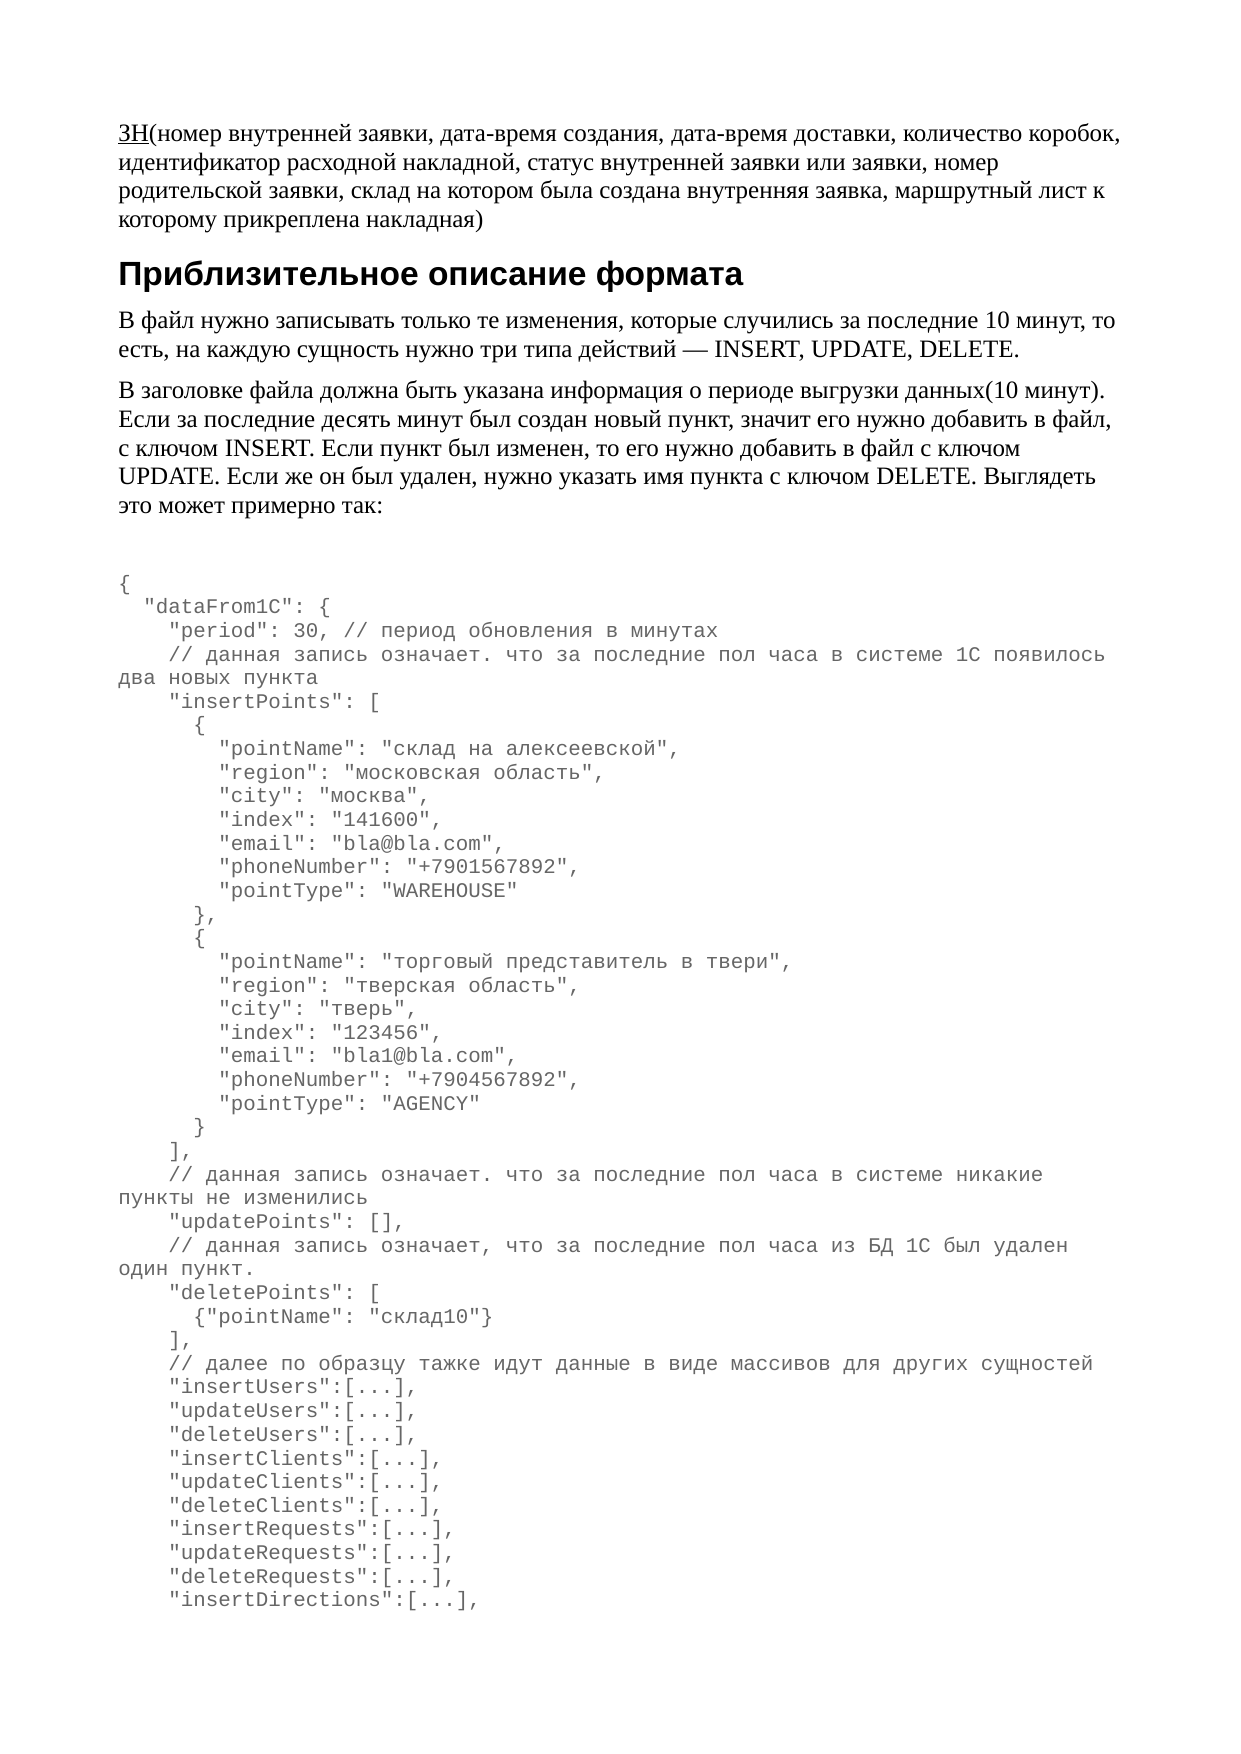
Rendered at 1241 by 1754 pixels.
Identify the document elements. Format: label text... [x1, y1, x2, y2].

text "dataFrom1C": { [118, 596, 1122, 620]
text "region": "московская область", [118, 762, 1122, 785]
text // данная запись означает. что за последние пол часа в системе никакие пункты не изменились [118, 1164, 1122, 1211]
text "phoneNumber": "+7904567892", [118, 1069, 1122, 1093]
text В заголовке файла должна быть указана информация о периоде выгрузки данных(10 минут). Если за последние десять минут был создан новый пункт, значит его нужно добавить в файл, с ключом INSERT. Если пункт был изменен, то его нужно добавить в файл с ключом UPDATE. Если же он был удален, нужно указать имя пункта с ключом DELETE. Выглядеть это может примерно так: [118, 375, 1122, 519]
text "pointType": "AGENCY" [118, 1093, 1122, 1116]
text "updateUsers":[...], [118, 1400, 1122, 1424]
text // данная запись означает. что за последние пол часа в системе 1С появилось два новых пункта [118, 643, 1122, 691]
text "pointName": "торговый представитель в твери", [118, 951, 1122, 974]
text "period": 30, // период обновления в минутах [118, 620, 1122, 643]
text "city": "москва", [118, 785, 1122, 809]
text }, [118, 904, 1122, 927]
text {"pointName": "склад10"} [118, 1306, 1122, 1329]
text { [118, 927, 1122, 951]
text "insertUsers":[...], [118, 1377, 1122, 1400]
text В файл нужно записывать только те изменения, которые случились за последние 10 минут, то есть, на каждую сущность нужно три типа действий — INSERT, UPDATE, DELETE. [118, 305, 1122, 363]
text "insertPoints": [ [118, 691, 1122, 714]
text "updateRequests":[...], [118, 1542, 1122, 1566]
text ЗН(номер внутренней заявки, дата-время создания, дата-время доставки, количество коробок, идентификатор расходной накладной, статус внутренней заявки или заявки, номер родительской заявки, склад на котором была создана внутренняя заявка, маршрутный лист к которому прикреплена накладная) [118, 118, 1122, 233]
text "insertDirections":[...], [118, 1589, 1122, 1613]
text ], [118, 1329, 1122, 1353]
text "phoneNumber": "+7901567892", [118, 856, 1122, 880]
text "updatePoints": [], [118, 1211, 1122, 1235]
text "email": "bla1@bla.com", [118, 1046, 1122, 1069]
text "deletePoints": [ [118, 1282, 1122, 1306]
text "city": "тверь", [118, 998, 1122, 1022]
text } [118, 1116, 1122, 1140]
text "deleteUsers":[...], [118, 1424, 1122, 1447]
text { [118, 573, 1122, 596]
text // далее по образцу тажке идут данные в виде массивов для других сущностей [118, 1353, 1122, 1377]
text "insertRequests":[...], [118, 1518, 1122, 1542]
text "index": "141600", [118, 809, 1122, 833]
text "region": "тверская область", [118, 974, 1122, 998]
subtitle Приблизительное описание формата [118, 254, 1122, 293]
text ], [118, 1140, 1122, 1164]
text "index": "123456", [118, 1022, 1122, 1046]
text // данная запись означает, что за последние пол часа из БД 1С был удален один пункт. [118, 1235, 1122, 1282]
text { [118, 714, 1122, 738]
text "pointType": "WAREHOUSE" [118, 880, 1122, 904]
text "deleteClients":[...], [118, 1495, 1122, 1518]
text "pointName": "склад на алексеевской", [118, 738, 1122, 762]
text "deleteRequests":[...], [118, 1566, 1122, 1589]
text "insertClients":[...], [118, 1447, 1122, 1471]
text "updateClients":[...], [118, 1471, 1122, 1495]
text "email": "bla@bla.com", [118, 833, 1122, 856]
